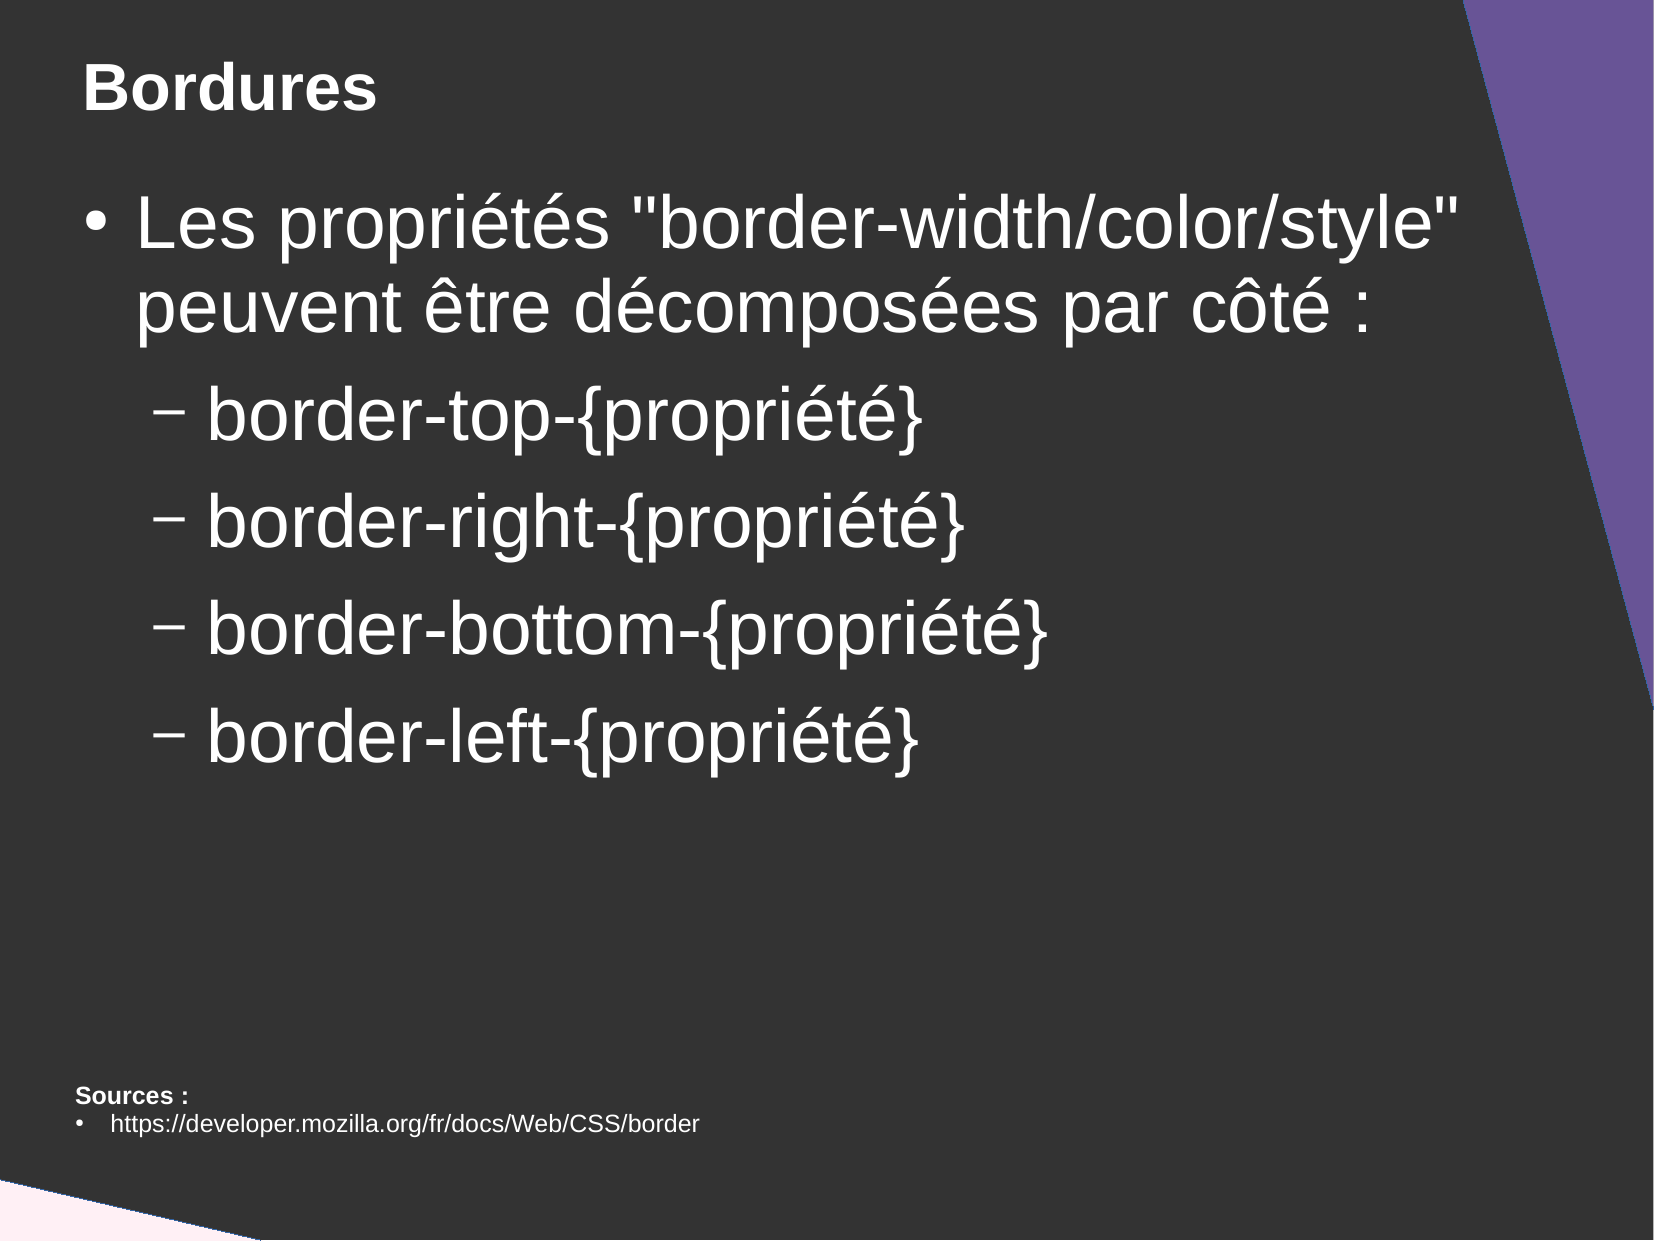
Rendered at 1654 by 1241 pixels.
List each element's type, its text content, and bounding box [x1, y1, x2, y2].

text_box [1463, 0, 1654, 710]
title Bordures [82, 49, 1571, 130]
list Les propriétés "border-width/color/style" peuvent être décomposées par côté : border-top-{propriété} border-right-{propriété} border-bottom-{propriété} border-left-{propriété} [64, 180, 1604, 815]
text_box [0, 1179, 265, 1241]
text_box Sources : https://developer.mozilla.org/fr/docs/Web/CSS/border [60, 1074, 1546, 1217]
